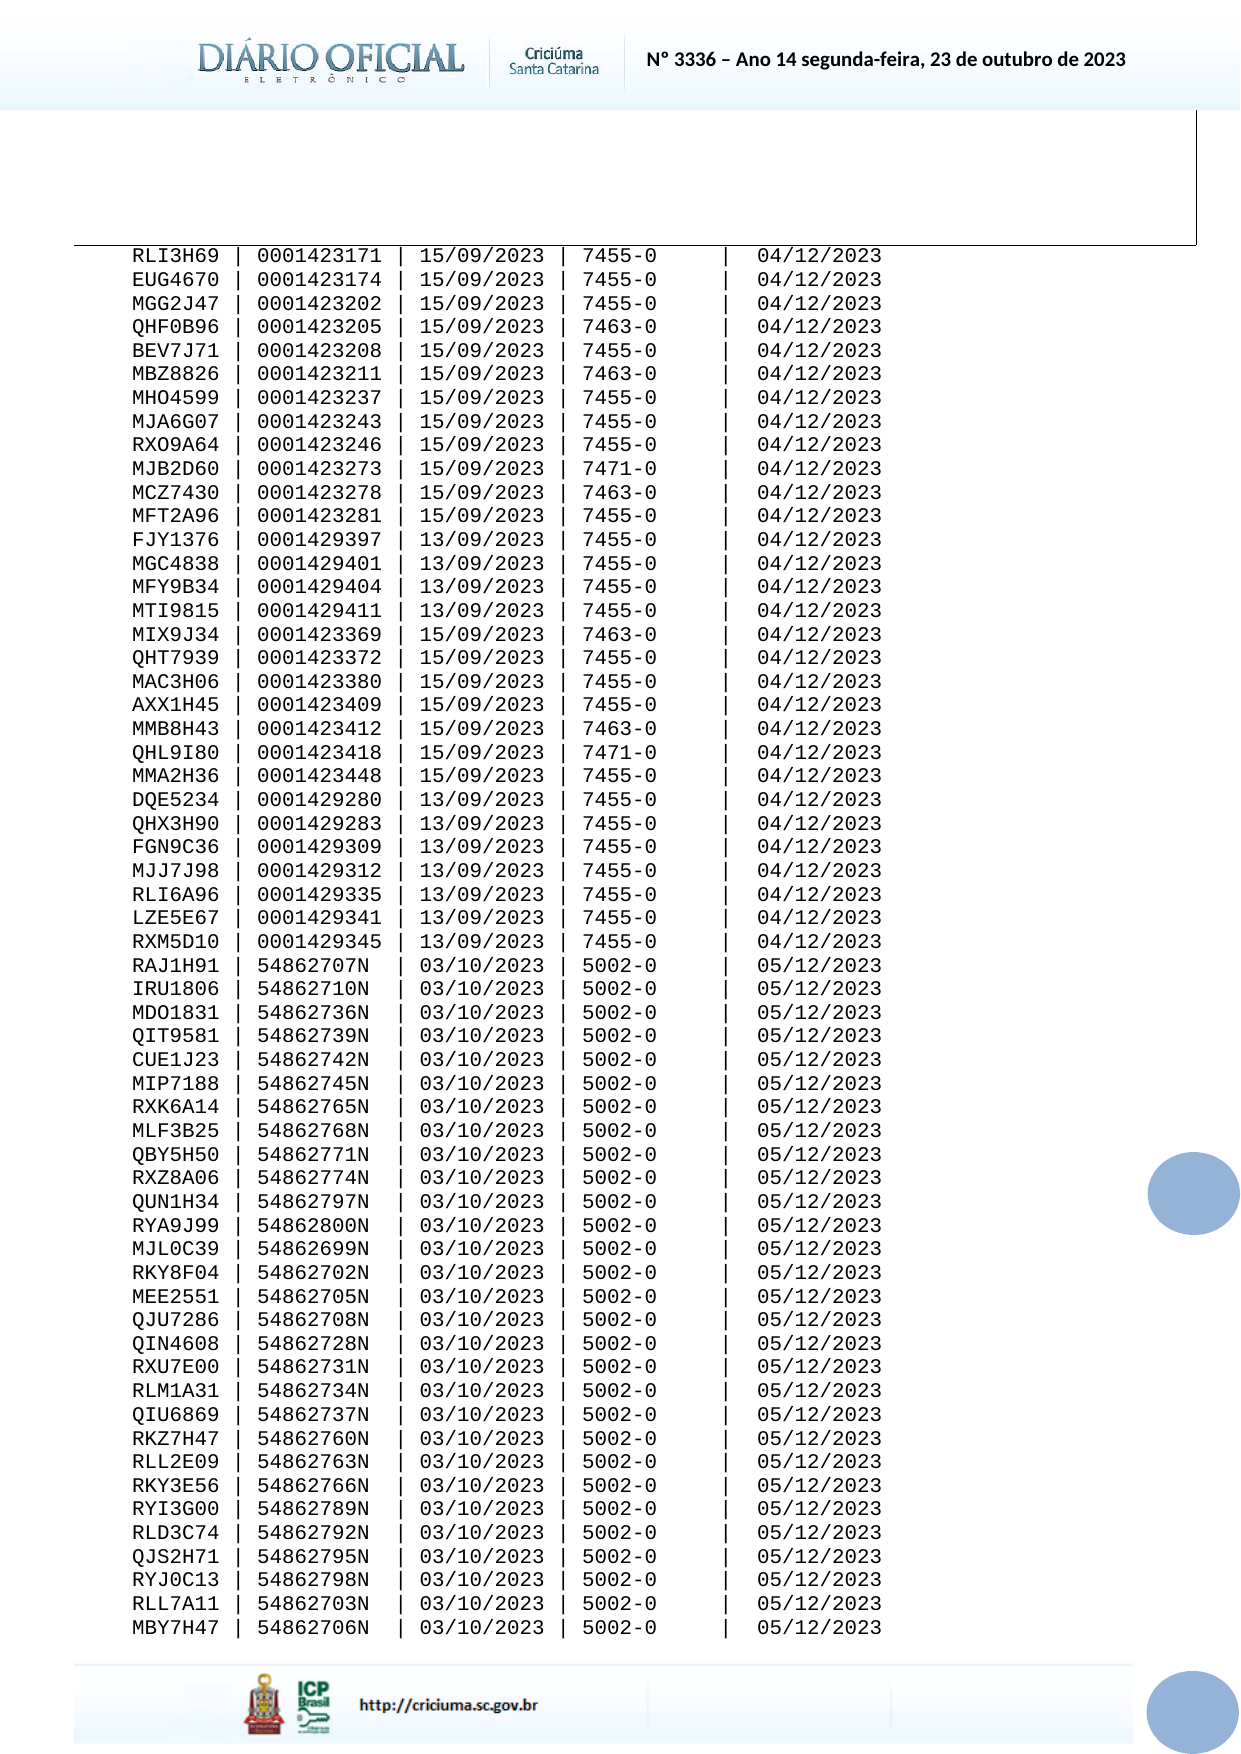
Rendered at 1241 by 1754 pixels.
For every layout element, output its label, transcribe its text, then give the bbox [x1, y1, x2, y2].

text MFY9B34 | 0001429404 | 13/09/2023 | 7455-0 | 04/12/2023 [44, 576, 1196, 600]
text RKZ7H47 | 54862760N | 03/10/2023 | 5002-0 | 05/12/2023 [44, 1427, 1196, 1451]
text MBY7H47 | 54862706N | 03/10/2023 | 5002-0 | 05/12/2023 [44, 1617, 1196, 1640]
text MHO4599 | 0001423237 | 15/09/2023 | 7455-0 | 04/12/2023 [44, 387, 1196, 411]
text QIT9581 | 54862739N | 03/10/2023 | 5002-0 | 05/12/2023 [44, 1026, 1196, 1049]
text MGC4838 | 0001429401 | 13/09/2023 | 7455-0 | 04/12/2023 [44, 553, 1196, 576]
text AXX1H45 | 0001423409 | 15/09/2023 | 7455-0 | 04/12/2023 [44, 694, 1196, 718]
text RLM1A31 | 54862734N | 03/10/2023 | 5002-0 | 05/12/2023 [44, 1380, 1196, 1404]
text QIN4608 | 54862728N | 03/10/2023 | 5002-0 | 05/12/2023 [44, 1333, 1196, 1357]
text FJY1376 | 0001429397 | 13/09/2023 | 7455-0 | 04/12/2023 [44, 529, 1196, 553]
text RKY3E56 | 54862766N | 03/10/2023 | 5002-0 | 05/12/2023 [44, 1475, 1196, 1498]
text RLI6A96 | 0001429335 | 13/09/2023 | 7455-0 | 04/12/2023 [44, 884, 1196, 907]
text RKY8F04 | 54862702N | 03/10/2023 | 5002-0 | 05/12/2023 [44, 1262, 1196, 1286]
text MEE2551 | 54862705N | 03/10/2023 | 5002-0 | 05/12/2023 [44, 1286, 1196, 1309]
text QHF0B96 | 0001423205 | 15/09/2023 | 7463-0 | 04/12/2023 [44, 316, 1196, 340]
text QHL9I80 | 0001423418 | 15/09/2023 | 7471-0 | 04/12/2023 [44, 742, 1196, 765]
text QIU6869 | 54862737N | 03/10/2023 | 5002-0 | 05/12/2023 [44, 1404, 1196, 1427]
text RXK6A14 | 54862765N | 03/10/2023 | 5002-0 | 05/12/2023 [44, 1096, 1196, 1120]
text MJA6G07 | 0001423243 | 15/09/2023 | 7455-0 | 04/12/2023 [44, 411, 1196, 434]
text MMB8H43 | 0001423412 | 15/09/2023 | 7463-0 | 04/12/2023 [44, 718, 1196, 742]
text MBZ8826 | 0001423211 | 15/09/2023 | 7463-0 | 04/12/2023 [44, 363, 1196, 387]
text QHX3H90 | 0001429283 | 13/09/2023 | 7455-0 | 04/12/2023 [44, 813, 1196, 836]
text MJL0C39 | 54862699N | 03/10/2023 | 5002-0 | 05/12/2023 [44, 1238, 1196, 1262]
text RLL2E09 | 54862763N | 03/10/2023 | 5002-0 | 05/12/2023 [44, 1451, 1196, 1475]
text RYA9J99 | 54862800N | 03/10/2023 | 5002-0 | 05/12/2023 [44, 1215, 1196, 1238]
text DQE5234 | 0001429280 | 13/09/2023 | 7455-0 | 04/12/2023 [44, 789, 1196, 813]
text QJU7286 | 54862708N | 03/10/2023 | 5002-0 | 05/12/2023 [44, 1309, 1196, 1333]
text MDO1831 | 54862736N | 03/10/2023 | 5002-0 | 05/12/2023 [44, 1002, 1196, 1026]
text MJB2D60 | 0001423273 | 15/09/2023 | 7471-0 | 04/12/2023 [44, 458, 1196, 482]
text MIX9J34 | 0001423369 | 15/09/2023 | 7463-0 | 04/12/2023 [44, 623, 1196, 647]
text RXZ8A06 | 54862774N | 03/10/2023 | 5002-0 | 05/12/2023 [44, 1167, 1157, 1191]
text MCZ7430 | 0001423278 | 15/09/2023 | 7463-0 | 04/12/2023 [44, 482, 1196, 505]
text QHT7939 | 0001423372 | 15/09/2023 | 7455-0 | 04/12/2023 [44, 647, 1196, 671]
text FGN9C36 | 0001429309 | 13/09/2023 | 7455-0 | 04/12/2023 [44, 836, 1196, 860]
text IRU1806 | 54862710N | 03/10/2023 | 5002-0 | 05/12/2023 [44, 978, 1196, 1002]
text MGG2J47 | 0001423202 | 15/09/2023 | 7455-0 | 04/12/2023 [44, 292, 1196, 316]
text CUE1J23 | 54862742N | 03/10/2023 | 5002-0 | 05/12/2023 [44, 1049, 1196, 1073]
text QUN1H34 | 54862797N | 03/10/2023 | 5002-0 | 05/12/2023 [44, 1191, 1153, 1215]
text MFT2A96 | 0001423281 | 15/09/2023 | 7455-0 | 04/12/2023 [44, 505, 1196, 529]
text RXM5D10 | 0001429345 | 13/09/2023 | 7455-0 | 04/12/2023 [44, 931, 1196, 954]
text EUG4670 | 0001423174 | 15/09/2023 | 7455-0 | 04/12/2023 [44, 269, 1196, 292]
text QBY5H50 | 54862771N | 03/10/2023 | 5002-0 | 05/12/2023 [44, 1144, 1196, 1167]
text MAC3H06 | 0001423380 | 15/09/2023 | 7455-0 | 04/12/2023 [44, 671, 1196, 694]
text RLL7A11 | 54862703N | 03/10/2023 | 5002-0 | 05/12/2023 [44, 1593, 1196, 1617]
text MMA2H36 | 0001423448 | 15/09/2023 | 7455-0 | 04/12/2023 [44, 765, 1196, 789]
text MLF3B25 | 54862768N | 03/10/2023 | 5002-0 | 05/12/2023 [44, 1120, 1196, 1144]
text RYJ0C13 | 54862798N | 03/10/2023 | 5002-0 | 05/12/2023 [44, 1569, 1196, 1593]
text RXO9A64 | 0001423246 | 15/09/2023 | 7455-0 | 04/12/2023 [44, 434, 1196, 458]
text RYI3G00 | 54862789N | 03/10/2023 | 5002-0 | 05/12/2023 [44, 1498, 1196, 1522]
text MTI9815 | 0001429411 | 13/09/2023 | 7455-0 | 04/12/2023 [44, 600, 1196, 623]
text LZE5E67 | 0001429341 | 13/09/2023 | 7455-0 | 04/12/2023 [44, 907, 1196, 931]
text RLI3H69 | 0001423171 | 15/09/2023 | 7455-0 | 04/12/2023 [44, 245, 1196, 269]
text RAJ1H91 | 54862707N | 03/10/2023 | 5002-0 | 05/12/2023 [44, 954, 1196, 978]
text MJJ7J98 | 0001429312 | 13/09/2023 | 7455-0 | 04/12/2023 [44, 860, 1196, 884]
text BEV7J71 | 0001423208 | 15/09/2023 | 7455-0 | 04/12/2023 [44, 340, 1196, 363]
text MIP7188 | 54862745N | 03/10/2023 | 5002-0 | 05/12/2023 [44, 1073, 1196, 1096]
text QJS2H71 | 54862795N | 03/10/2023 | 5002-0 | 05/12/2023 [44, 1546, 1196, 1569]
text RXU7E00 | 54862731N | 03/10/2023 | 5002-0 | 05/12/2023 [44, 1357, 1196, 1380]
text RLD3C74 | 54862792N | 03/10/2023 | 5002-0 | 05/12/2023 [44, 1522, 1196, 1546]
